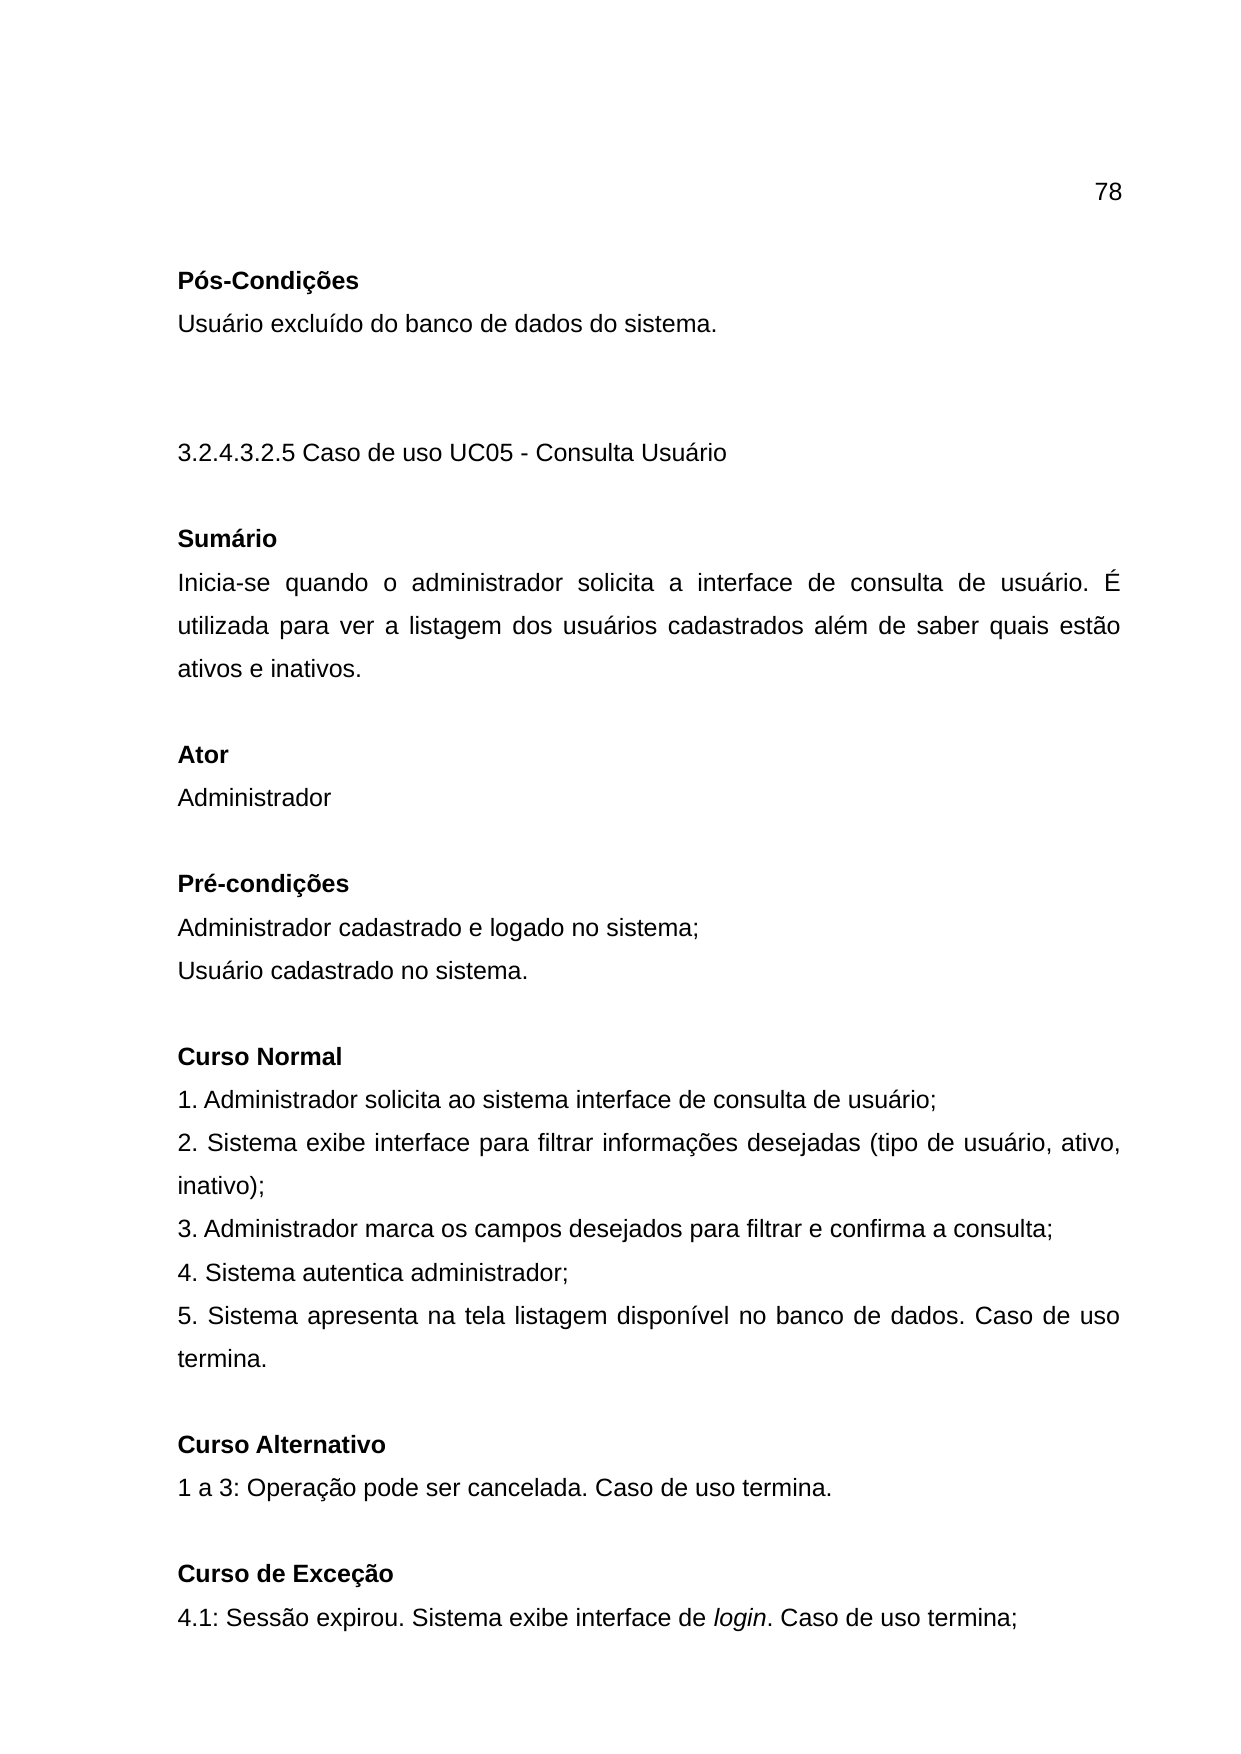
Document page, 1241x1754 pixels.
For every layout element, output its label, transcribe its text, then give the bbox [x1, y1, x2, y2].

text 4. Sistema autentica administrador; [177, 1258, 1122, 1286]
text Curso de Exceção [177, 1559, 1122, 1588]
text Sumário [177, 524, 1122, 553]
text Ator [177, 740, 1122, 769]
text Administrador cadastrado e logado no sistema; [177, 913, 1122, 941]
text Curso Alternativo [177, 1430, 1122, 1459]
text Inicia-se quando o administrador solicita a interface de consulta de usuário. É utilizada para ver a listagem dos usuários cadastrados além de saber quais estão ativos e inativos. [177, 568, 1122, 683]
text Curso Normal [177, 1042, 1122, 1071]
text 5. Sistema apresenta na tela listagem disponível no banco de dados. Caso de uso termina. [177, 1301, 1122, 1373]
text Pré-condições [177, 869, 1122, 898]
text 3.2.4.3.2.5 Caso de uso UC05 - Consulta Usuário [177, 438, 1122, 467]
text 1 a 3: Operação pode ser cancelada. Caso de uso termina. [177, 1473, 1122, 1502]
text Usuário cadastrado no sistema. [177, 956, 1122, 984]
text Pós-Condições [177, 266, 1122, 294]
text Usuário excluído do banco de dados do sistema. [177, 309, 1122, 338]
text 1. Administrador solicita ao sistema interface de consulta de usuário; [177, 1085, 1122, 1114]
text 2. Sistema exibe interface para filtrar informações desejadas (tipo de usuário, ativo, inativo); [177, 1128, 1122, 1200]
text 3. Administrador marca os campos desejados para filtrar e confirma a consulta; [177, 1214, 1122, 1243]
text Administrador [177, 783, 1122, 812]
text 4.1: Sessão expirou. Sistema exibe interface de login. Caso de uso termina; [177, 1603, 1122, 1631]
